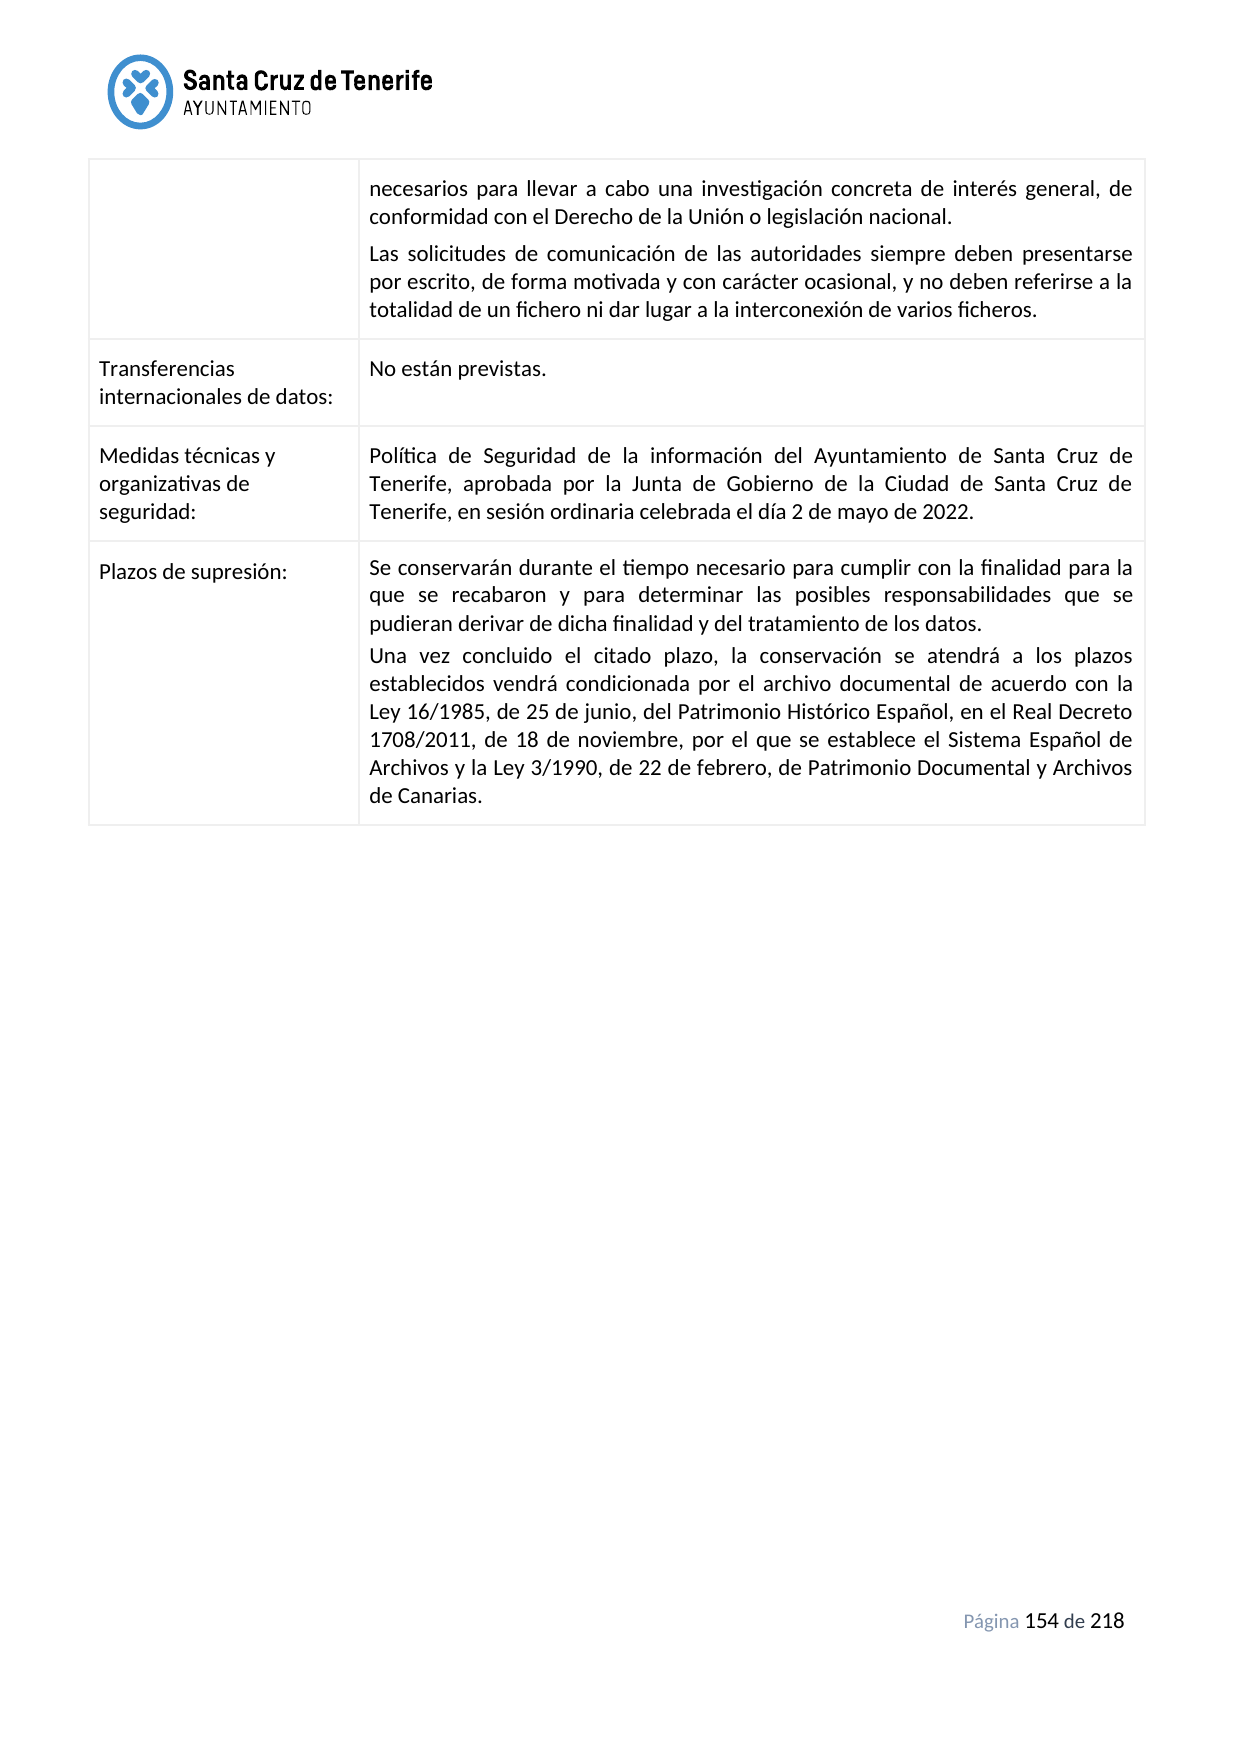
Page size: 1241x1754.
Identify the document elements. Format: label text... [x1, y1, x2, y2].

table_cell Plazos de supresión: [90, 542, 358, 823]
table_cell No están previstas. [360, 340, 1144, 425]
table_cell [90, 160, 358, 337]
table_cell Medidas técnicas y organizativas de seguridad: [90, 427, 358, 540]
table_cell Política de Seguridad de la información del Ayuntamiento de Santa Cruz de Tenerife, aprobada por la Junta de Gobierno de la Ciudad de Santa Cruz de Tenerife, en sesión ordinaria celebrada el día 2 de mayo de 2022. [360, 427, 1144, 540]
table_cell Transferencias internacionales de datos: [90, 340, 358, 425]
table_cell necesarios para llevar a cabo una investigación concreta de interés general, de conformidad con el Derecho de la Unión o legislación nacional. Las solicitudes de comunicación de las autoridades siempre deben presentarse por escrito, de forma motivada y con carácter ocasional, y no deben referirse a la totalidad de un fichero ni dar lugar a la interconexión de varios ficheros. [360, 160, 1144, 337]
table_cell Se conservarán durante el tiempo necesario para cumplir con la finalidad para la que se recabaron y para determinar las posibles responsabilidades que se pudieran derivar de dicha finalidad y del tratamiento de los datos. Una vez concluido el citado plazo, la conservación se atendrá a los plazos establecidos vendrá condicionada por el archivo documental de acuerdo con la Ley 16/1985, de 25 de junio, del Patrimonio Histórico Español, en el Real Decreto 1708/2011, de 18 de noviembre, por el que se establece el Sistema Español de Archivos y la Ley 3/1990, de 22 de febrero, de Patrimonio Documental y Archivos de Canarias. [360, 542, 1144, 823]
